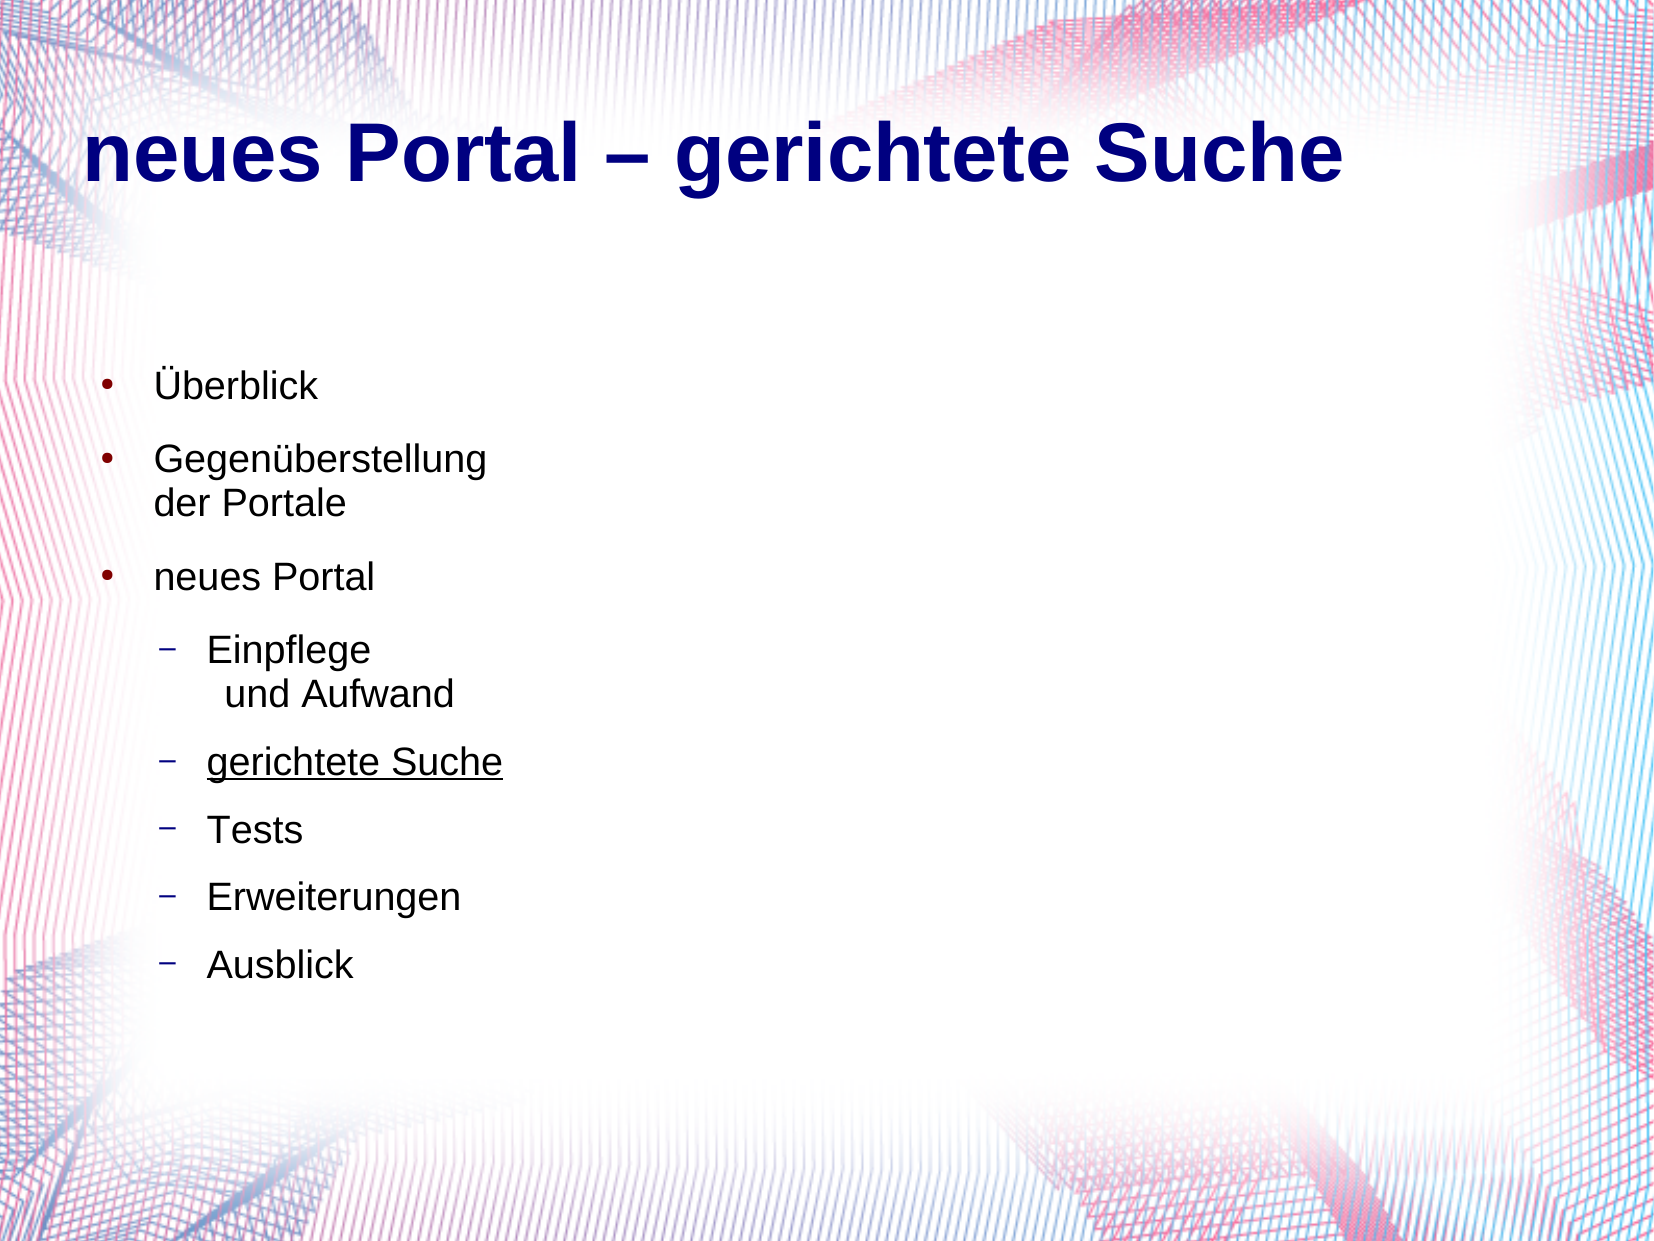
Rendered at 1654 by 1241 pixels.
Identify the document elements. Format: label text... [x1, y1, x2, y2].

picture [0, 0, 1654, 1241]
list Überblick Gegenüberstellung der Portale neues Portal Einpflege und Aufwand gerichtete Suche Tests Erweiterungen Ausblick [82, 290, 520, 1109]
title neues Portal – gerichtete Suche [82, 49, 1571, 257]
